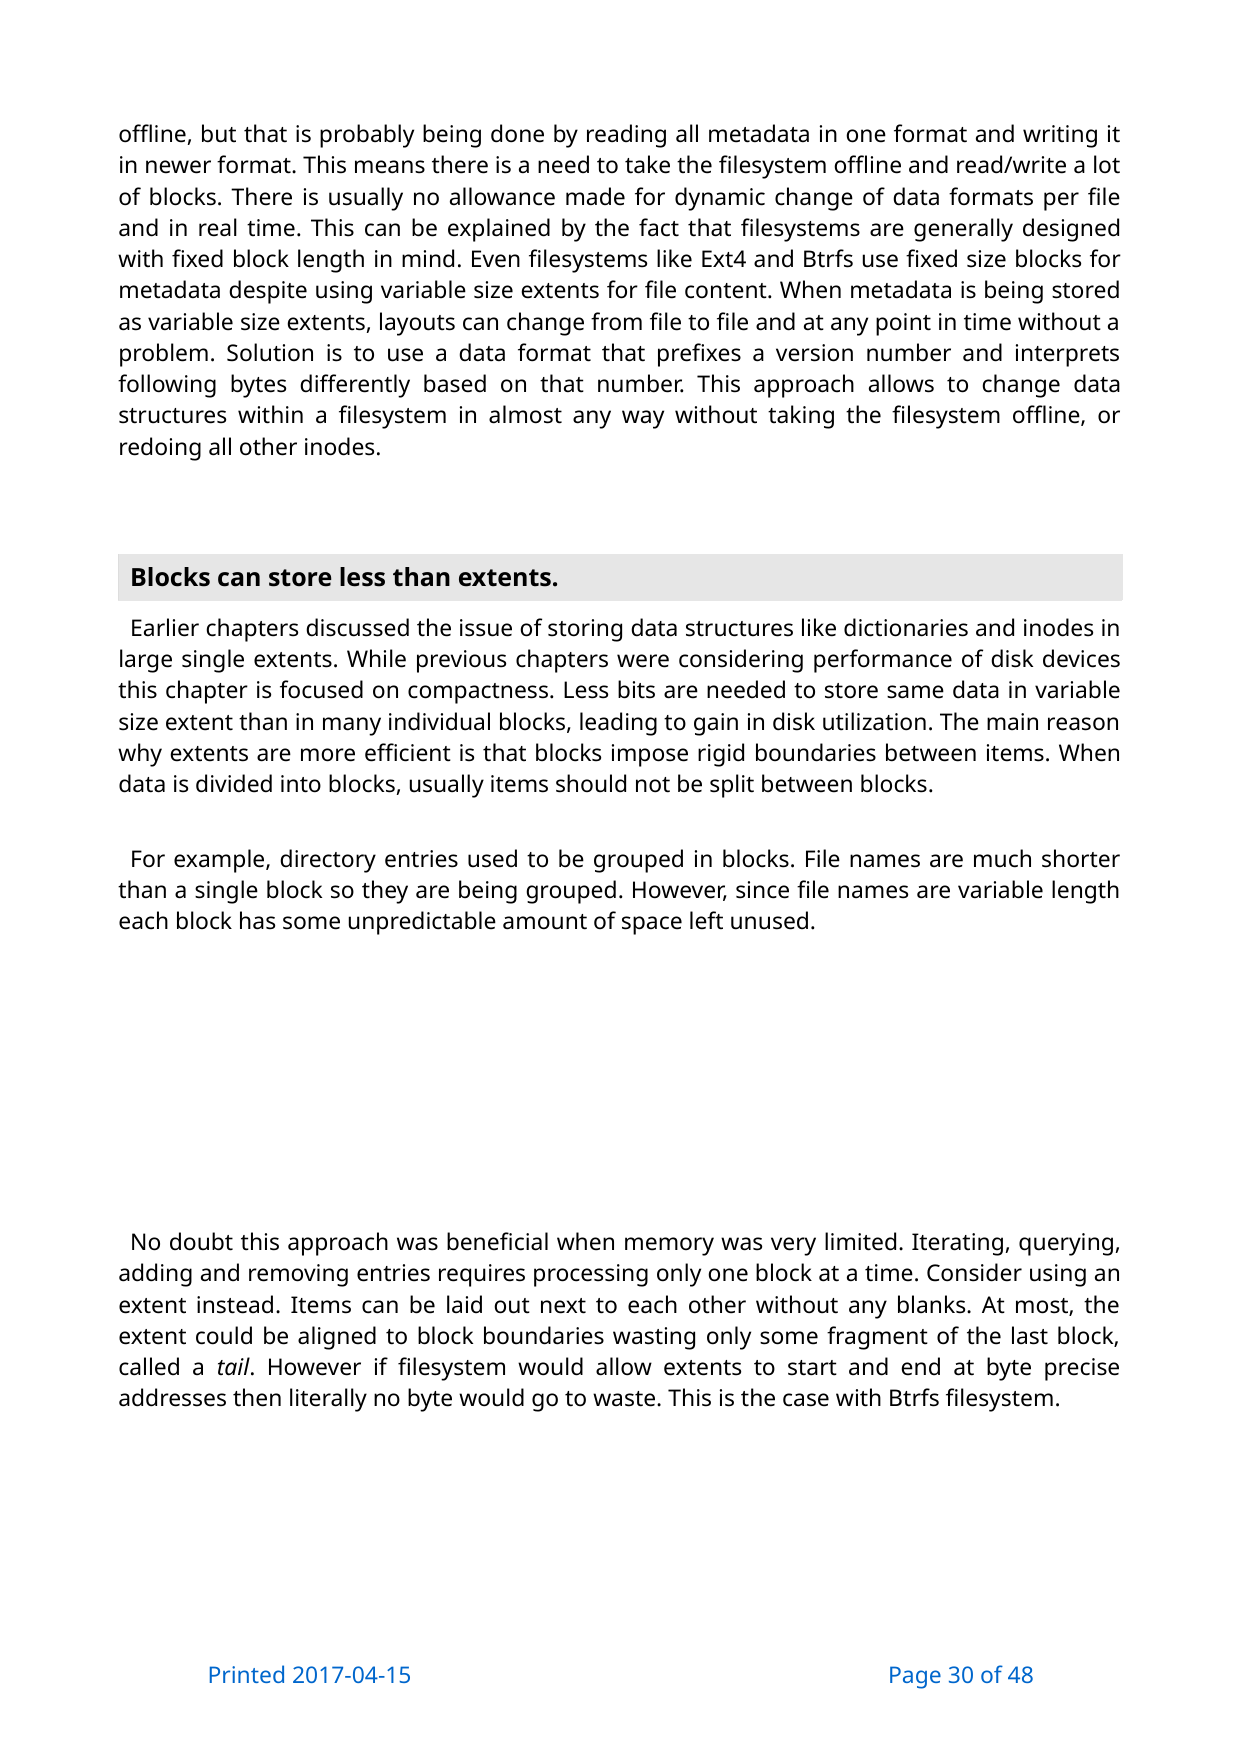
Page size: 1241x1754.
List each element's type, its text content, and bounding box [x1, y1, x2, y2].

text Earlier chapters discussed the issue of storing data structures like dictionaries and inodes in large single extents. While previous chapters were considering performance of disk devices this chapter is focused on compactness. Less bits are needed to store same data in variable size extent than in many individual blocks, leading to gain in disk utilization. The main reason why extents are more efficient is that blocks impose rigid boundaries between items. When data is divided into blocks, usually items should not be split between blocks. [118, 612, 1122, 799]
text For example, directory entries used to be grouped in blocks. File names are much shorter than a single block so they are being grouped. However, since file names are variable length each block has some unpredictable amount of space left unused. [118, 842, 1122, 936]
text offline, but that is probably being done by reading all metadata in one format and writing it in newer format. This means there is a need to take the filesystem offline and read/write a lot of blocks. There is usually no allowance made for dynamic change of data formats per file and in real time. This can be explained by the fact that filesystems are generally designed with fixed block length in mind. Even filesystems like Ext4 and Btrfs use fixed size blocks for metadata despite using variable size extents for file content. When metadata is being stored as variable size extents, layouts can change from file to file and at any point in time without a problem. Solution is to use a data format that prefixes a version number and interprets following bytes differently based on that number. This approach allows to change data structures within a filesystem in almost any way without taking the filesystem offline, or redoing all other inodes. [118, 118, 1122, 462]
text No doubt this approach was beneficial when memory was very limited. Iterating, querying, adding and removing entries requires processing only one block at a time. Consider using an extent instead. Items can be laid out next to each other without any blanks. At most, the extent could be aligned to block boundaries wasting only some fragment of the last block, called a tail. However if filesystem would allow extents to start and end at byte precise addresses then literally no byte would go to waste. This is the case with Btrfs filesystem. [118, 1226, 1122, 1414]
subtitle Blocks can store less than extents. [119, 555, 1122, 600]
